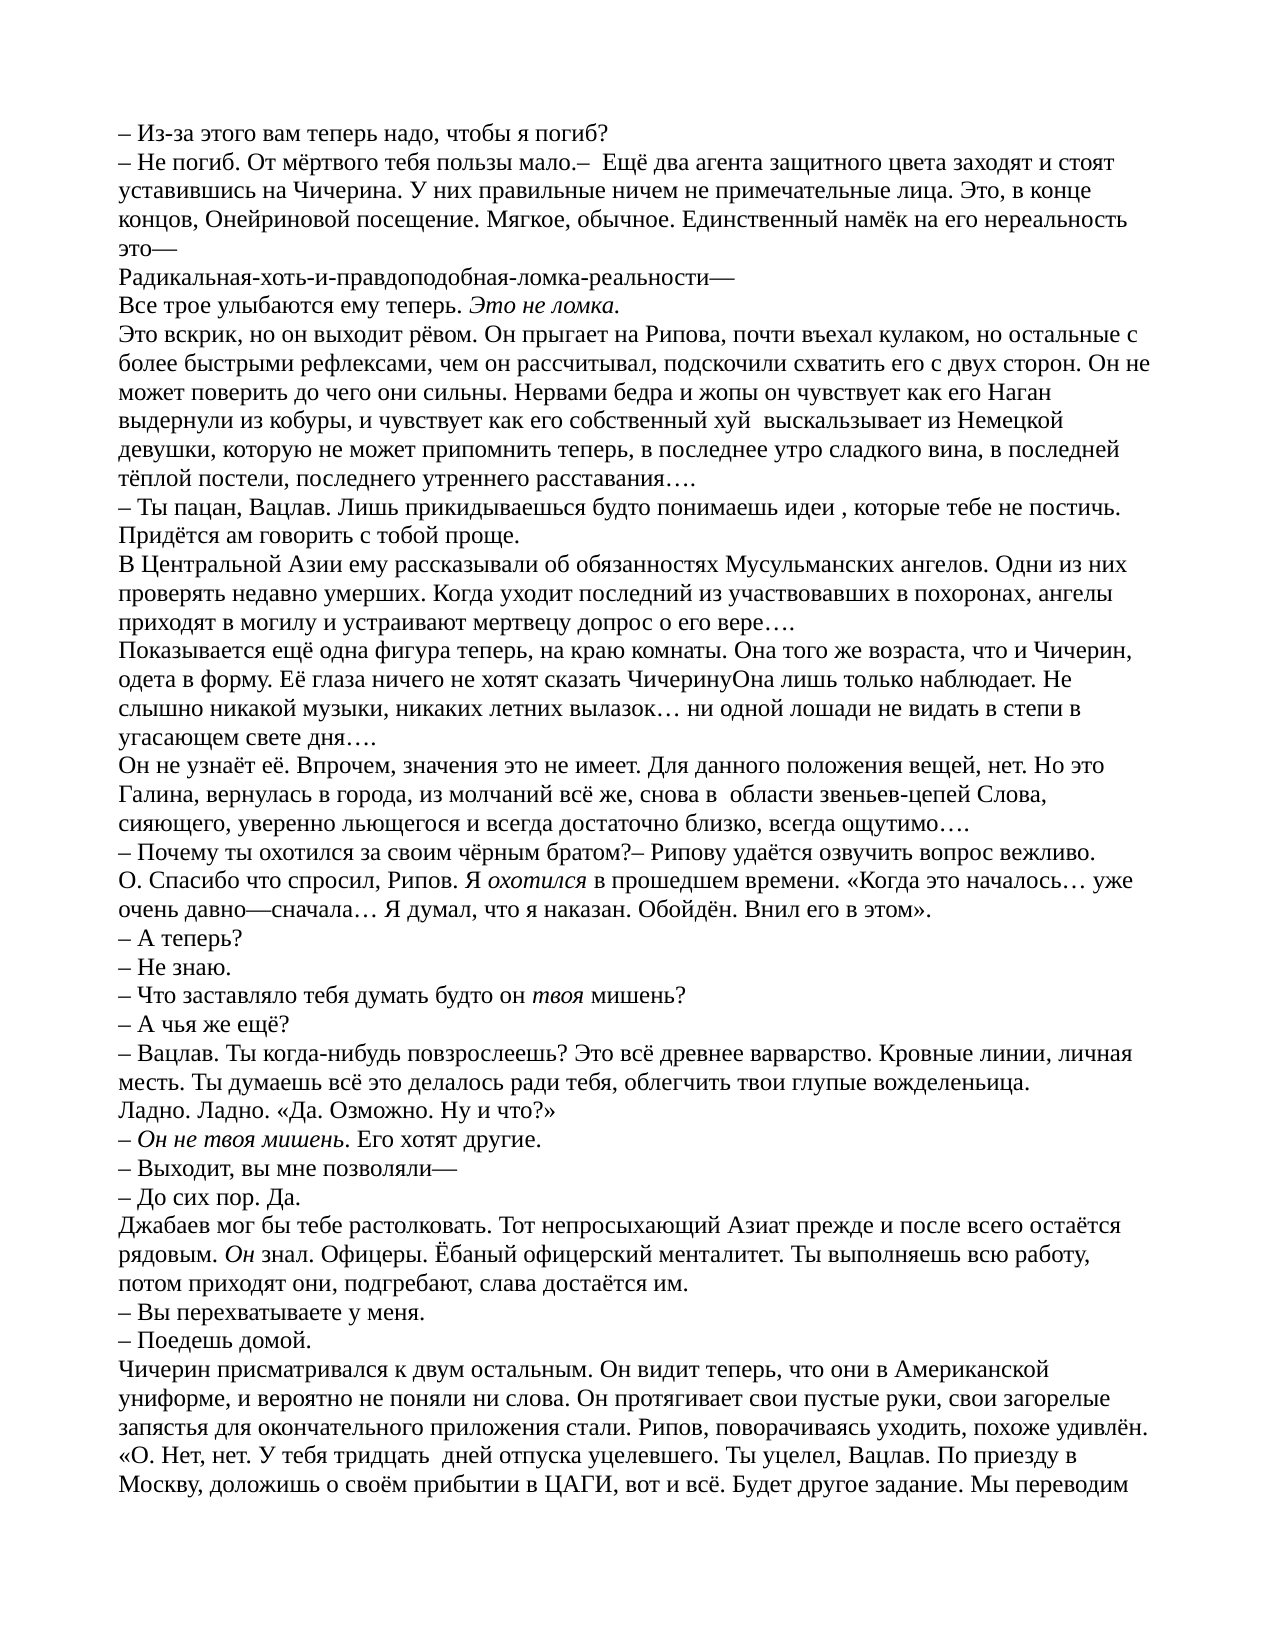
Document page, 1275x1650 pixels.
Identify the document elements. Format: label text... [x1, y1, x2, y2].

text Все трое улыбаются ему теперь. Это не ломка. [118, 291, 1157, 319]
text – Почему ты охотился за своим чёрным братом?– Рипову удаётся озвучить вопрос вежливо. [118, 837, 1157, 866]
text Радикальная-хоть-и-правдоподобная-ломка-реальности— [118, 262, 1157, 291]
text – До сих пор. Да. [118, 1182, 1157, 1211]
text – Вацлав. Ты когда-нибудь повзрослеешь? Это всё древнее варварство. Кровные линии, личная месть. Ты думаешь всё это делалось ради тебя, облегчить твои глупые вожделеньица. [118, 1038, 1157, 1096]
text – А чья же ещё? [118, 1009, 1157, 1038]
text Показывается ещё одна фигура теперь, на краю комнаты. Она того же возраста, что и Чичерин, одета в форму. Её глаза ничего не хотят сказать ЧичеринуОна лишь только наблюдает. Не слышно никакой музыки, никаких летних вылазок… ни одной лошади не видать в степи в угасающем свете дня…. [118, 636, 1157, 751]
text – Ты пацан, Вацлав. Лишь прикидываешься будто понимаешь идеи , которые тебе не постичь. Придётся ам говорить с тобой проще. [118, 492, 1157, 549]
text – А теперь? [118, 923, 1157, 952]
text Ладно. Ладно. «Да. Озможно. Ну и что?» [118, 1096, 1157, 1124]
text – Вы перехватываете у меня. [118, 1297, 1157, 1326]
text – Не знаю. [118, 952, 1157, 981]
text – Поедешь домой. [118, 1326, 1157, 1354]
text Он не узнаёт её. Впрочем, значения это не имеет. Для данного положения вещей, нет. Но это Галина, вернулась в города, из молчаний всё же, снова в области звеньев-цепей Слова, сияющего, уверенно льющегося и всегда достаточно близко, всегда ощутимо…. [118, 751, 1157, 837]
text Чичерин присматривался к двум остальным. Он видит теперь, что они в Американской униформе, и вероятно не поняли ни слова. Он протягивает свои пустые руки, свои загорелые запястья для окончательного приложения стали. Рипов, поворачиваясь уходить, похоже удивлён. «О. Нет, нет. У тебя тридцать дней отпуска уцелевшего. Ты уцелел, Вацлав. По приезду в Москву, доложишь о своём прибытии в ЦАГИ, вот и всё. Будет другое задание. Мы переводим [118, 1354, 1157, 1498]
text – Выходит, вы мне позволяли— [118, 1153, 1157, 1182]
text Джабаев мог бы тебе растолковать. Тот непросыхающий Азиат прежде и после всего остаётся рядовым. Он знал. Офицеры. Ёбаный офицерский менталитет. Ты выполняешь всю работу, потом приходят они, подгребают, слава достаётся им. [118, 1211, 1157, 1297]
text – Не погиб. От мёртвого тебя пользы мало.– Ещё два агента защитного цвета заходят и стоят уставившись на Чичерина. У них правильные ничем не примечательные лица. Это, в конце концов, Онейриновой посещение. Мягкое, обычное. Единственный намёк на его нереальность это— [118, 147, 1157, 262]
text Это вскрик, но он выходит рёвом. Он прыгает на Рипова, почти въехал кулаком, но остальные с более быстрыми рефлексами, чем он рассчитывал, подскочили схватить его с двух сторон. Он не может поверить до чего они сильны. Нервами бедра и жопы он чувствует как его Наган выдернули из кобуры, и чувствует как его собственный хуй выскальзывает из Немецкой девушки, которую не может припомнить теперь, в последнее утро сладкого вина, в последней тёплой постели, последнего утреннего расставания…. [118, 319, 1157, 492]
text – Из-за этого вам теперь надо, чтобы я погиб? [118, 118, 1157, 147]
text В Центральной Азии ему рассказывали об обязанностях Мусульманских ангелов. Одни из них проверять недавно умерших. Когда уходит последний из участвовавших в похоронах, ангелы приходят в могилу и устраивают мертвецу допрос о его вере…. [118, 549, 1157, 636]
text О. Спасибо что спросил, Рипов. Я охотился в прошедшем времени. «Когда это началось… уже очень давно—сначала… Я думал, что я наказан. Обойдён. Внил его в этом». [118, 866, 1157, 923]
text – Он не твоя мишень. Его хотят другие. [118, 1124, 1157, 1153]
text – Что заставляло тебя думать будто он твоя мишень? [118, 981, 1157, 1009]
